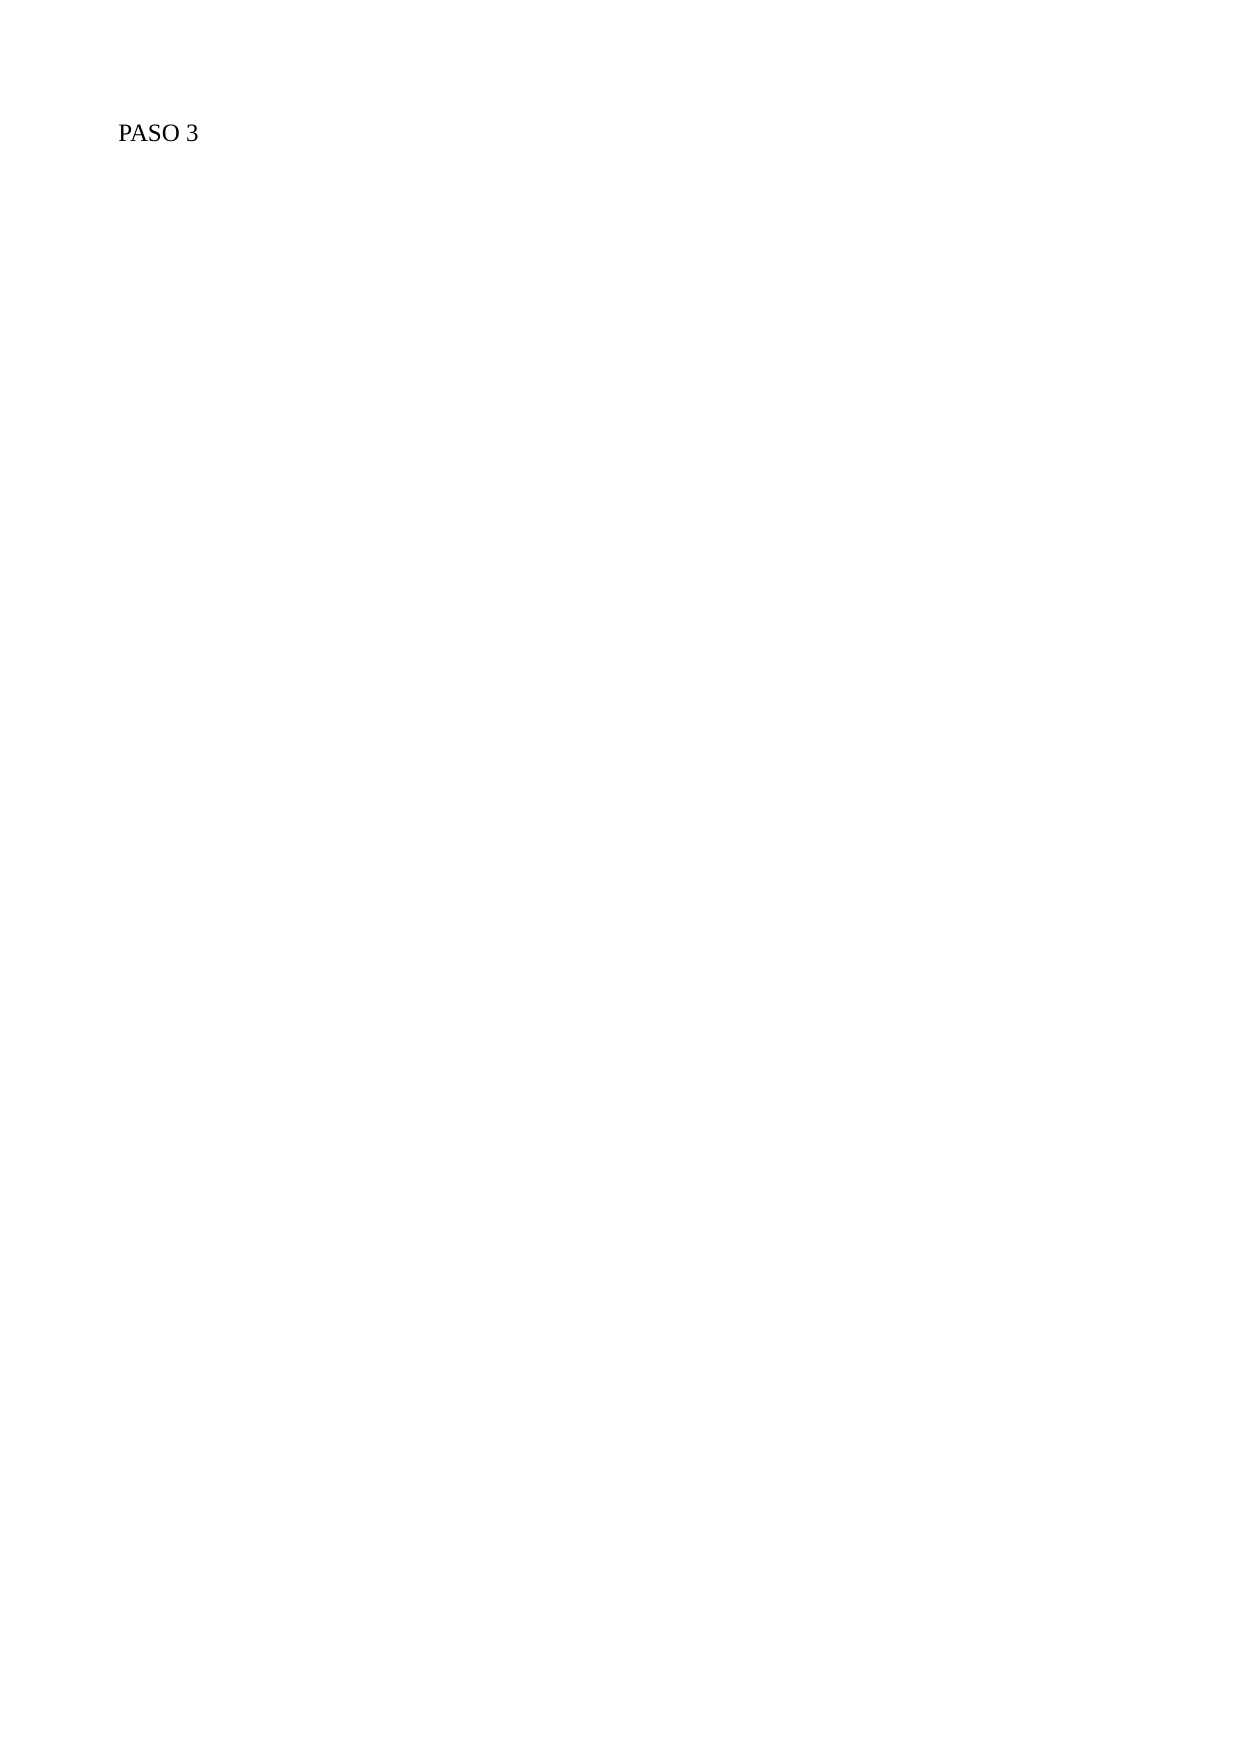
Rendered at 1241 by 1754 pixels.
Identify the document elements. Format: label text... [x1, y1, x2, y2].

text PASO 3 [118, 118, 1122, 147]
